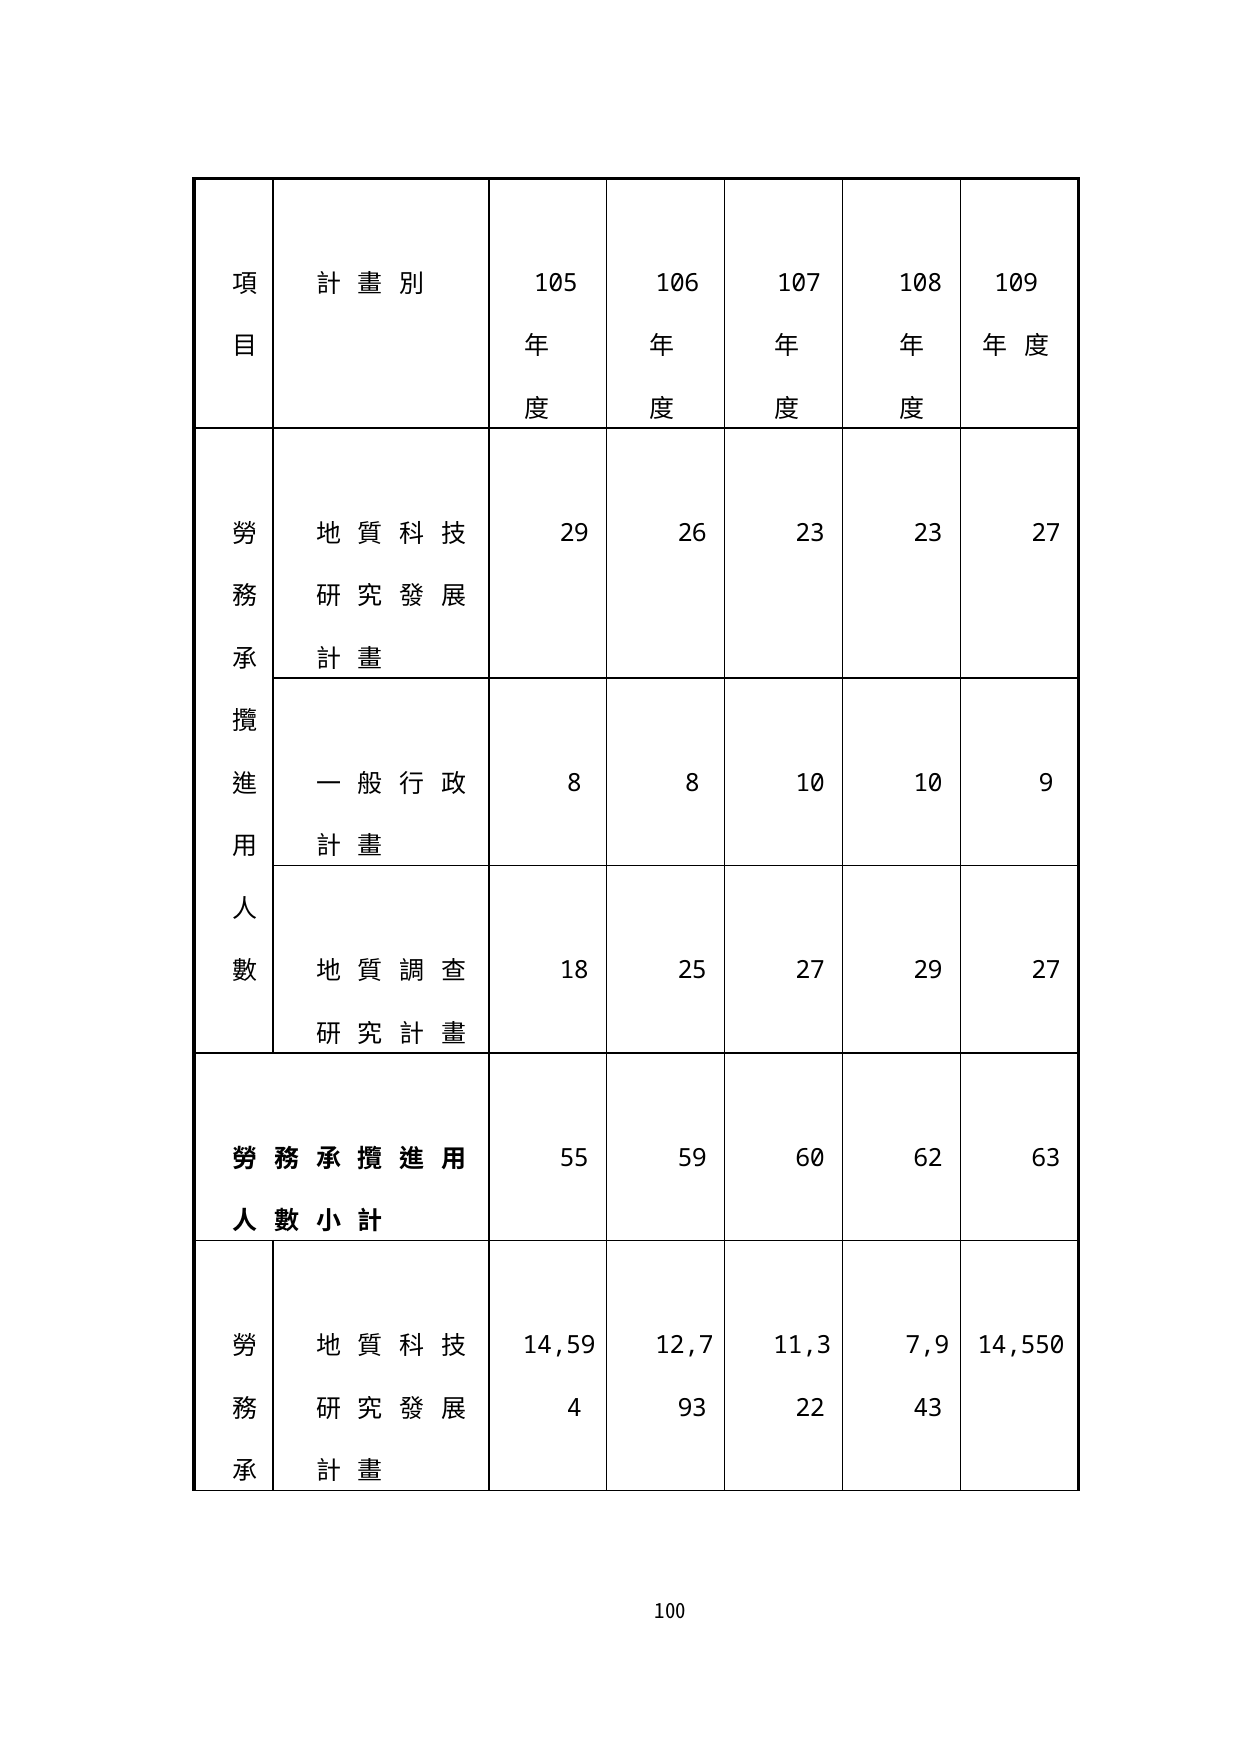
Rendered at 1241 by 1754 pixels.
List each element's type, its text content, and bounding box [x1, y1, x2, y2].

table_header 109年度 [961, 180, 1077, 427]
table_cell 10 [843, 679, 960, 865]
table_cell 60 [725, 1054, 842, 1240]
table_header 106年度 [607, 180, 724, 427]
table_cell 勞務承攬進用人數小計 [196, 1054, 488, 1240]
table_cell 62 [843, 1054, 960, 1240]
table_cell 12,793 [607, 1241, 724, 1490]
table_cell 11,322 [725, 1241, 842, 1490]
table_header 項目 [196, 180, 272, 427]
table_cell 27 [725, 866, 842, 1052]
table_header 105年度 [490, 180, 606, 427]
table_cell 18 [490, 866, 606, 1052]
table_header 計畫別 [274, 180, 488, 427]
table_cell 55 [490, 1054, 606, 1240]
table_cell 23 [725, 429, 842, 677]
table_cell 地質科技研究發展計畫 [274, 429, 488, 677]
table_header 107年度 [725, 180, 842, 427]
table_cell 8 [607, 679, 724, 865]
table_cell 29 [490, 429, 606, 677]
table_cell 7,943 [843, 1241, 960, 1490]
table_cell 地質科技研究發展計畫 [274, 1241, 488, 1490]
table_cell 10 [725, 679, 842, 865]
table_cell 27 [961, 866, 1077, 1052]
table_cell 8 [490, 679, 606, 865]
table_cell 14,594 [490, 1241, 606, 1490]
table_cell 地質調查研究計畫 [274, 866, 488, 1052]
table_header 108年度 [843, 180, 960, 427]
table_cell 26 [607, 429, 724, 677]
table_cell 25 [607, 866, 724, 1052]
table_cell 14,550 [961, 1241, 1077, 1490]
table_cell 29 [843, 866, 960, 1052]
table_cell 59 [607, 1054, 724, 1240]
table_cell 9 [961, 679, 1077, 865]
table_cell 一般行政計畫 [274, 679, 488, 865]
table_cell 勞務承 [196, 1241, 272, 1490]
table_cell 23 [843, 429, 960, 677]
table_cell 27 [961, 429, 1077, 677]
table_cell 63 [961, 1054, 1077, 1240]
table_cell 勞務承攬進用人數 [196, 429, 272, 1052]
